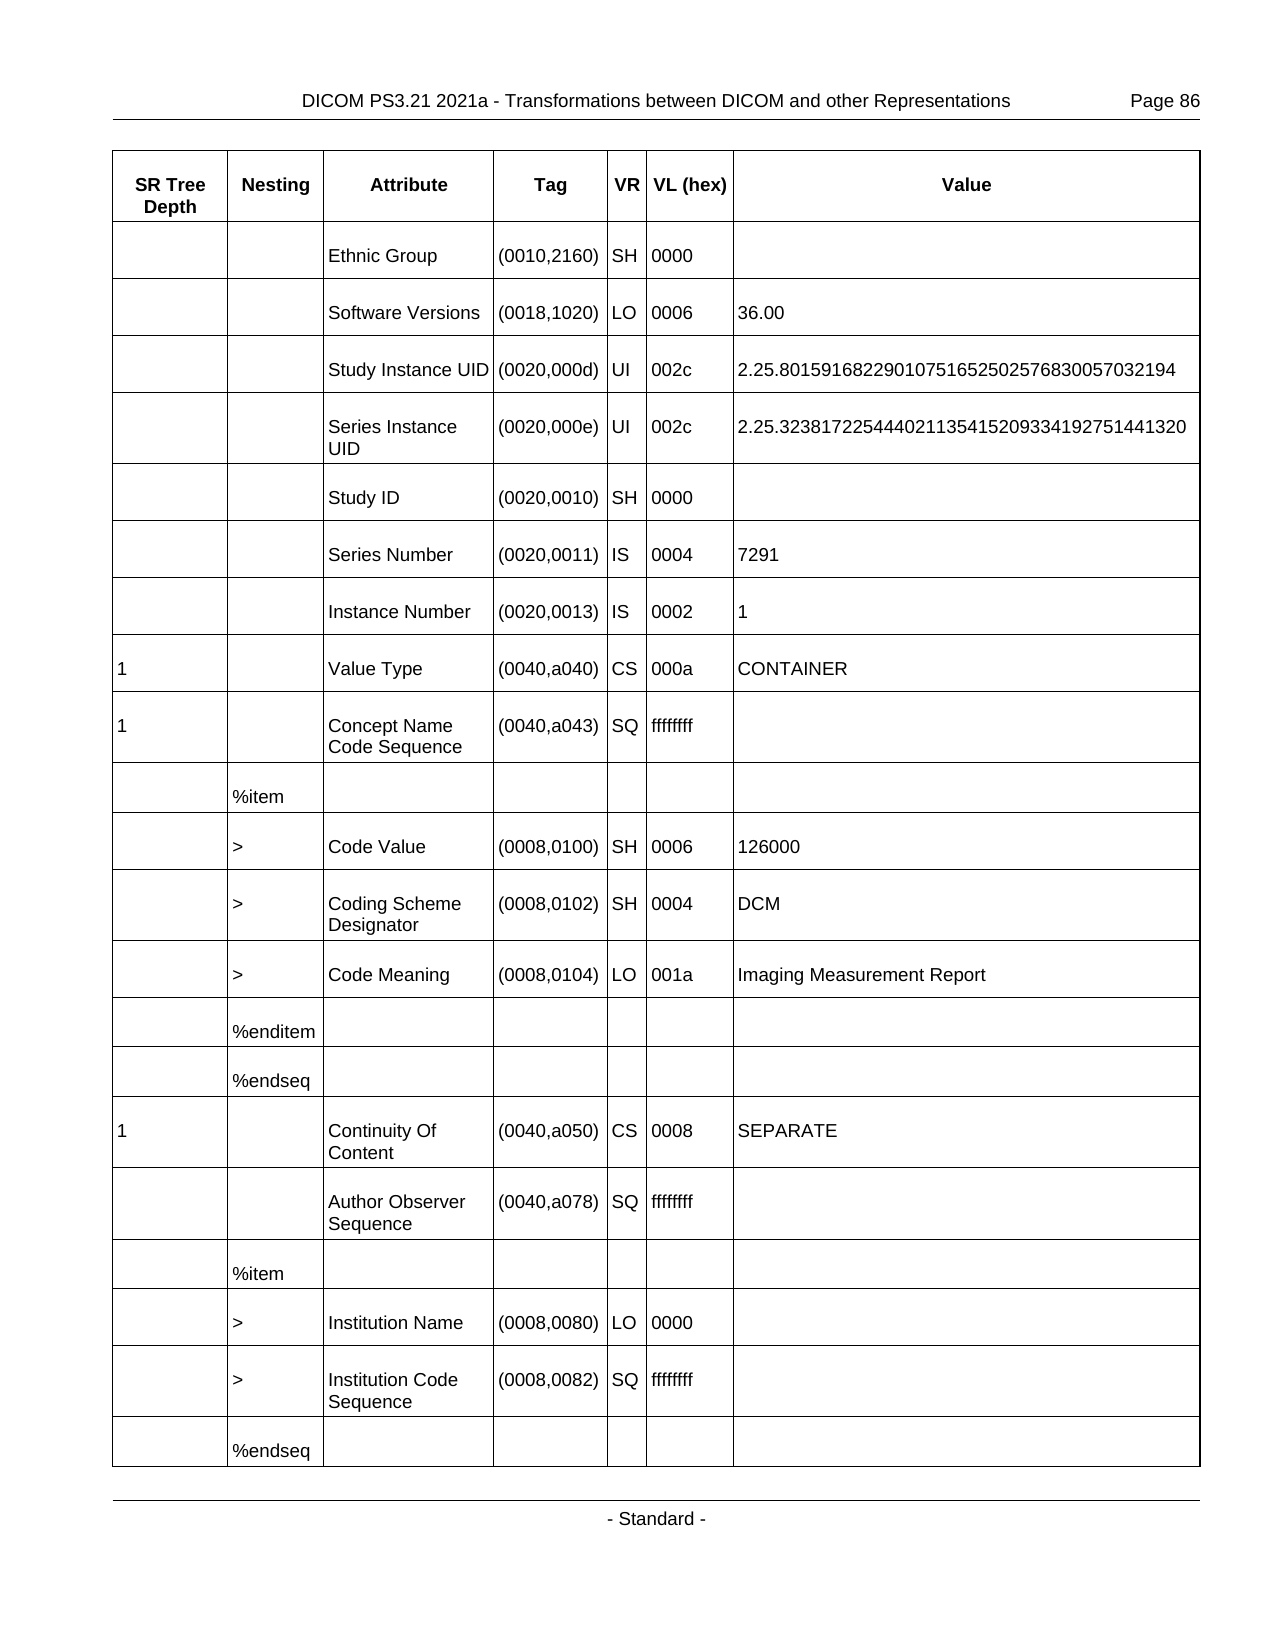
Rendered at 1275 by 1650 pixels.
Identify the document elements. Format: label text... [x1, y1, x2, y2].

table_cell (0020,000d) [494, 336, 607, 392]
table_cell > [228, 813, 323, 868]
table_cell (0020,000e) [494, 393, 607, 463]
table_cell 126000 [734, 813, 1199, 868]
table_cell [734, 1289, 1199, 1345]
table_cell (0018,1020) [494, 279, 607, 335]
table_cell [494, 763, 607, 812]
table_cell UI [608, 336, 646, 392]
table_cell Value Type [324, 635, 493, 691]
table_cell 0000 [647, 464, 733, 520]
table_cell [228, 1168, 323, 1238]
table_cell Continuity Of Content [324, 1097, 493, 1167]
table_cell [324, 763, 493, 812]
table_cell (0040,a043) [494, 692, 607, 762]
table_cell IS [608, 521, 646, 577]
table_cell CS [608, 1097, 646, 1167]
table_cell [228, 578, 323, 634]
table_cell > [228, 1346, 323, 1416]
table_cell 2.25.323817225444021135415209334192751441320 [734, 393, 1199, 463]
table_cell [647, 1417, 733, 1466]
table_header SR Tree Depth [113, 151, 227, 221]
table_cell Coding Scheme Designator [324, 870, 493, 940]
table_cell > [228, 1289, 323, 1345]
table_cell (0008,0102) [494, 870, 607, 940]
table_cell [734, 998, 1199, 1046]
table_cell 0006 [647, 279, 733, 335]
table_cell [113, 1047, 227, 1096]
table_cell (0008,0082) [494, 1346, 607, 1416]
table_cell 000a [647, 635, 733, 691]
table_cell [113, 464, 227, 520]
table_cell [734, 222, 1199, 278]
table_cell ffffffff [647, 1346, 733, 1416]
table_cell [113, 393, 227, 463]
table_cell ffffffff [647, 692, 733, 762]
table_cell [494, 1047, 607, 1096]
table_cell SH [608, 464, 646, 520]
table_cell 7291 [734, 521, 1199, 577]
table_cell [647, 1240, 733, 1288]
table_cell 001a [647, 941, 733, 997]
table_cell [494, 998, 607, 1046]
table_cell 002c [647, 393, 733, 463]
table_cell %enditem [228, 998, 323, 1046]
table_cell [647, 998, 733, 1046]
table_cell 002c [647, 336, 733, 392]
table_cell [228, 222, 323, 278]
table_cell 1 [734, 578, 1199, 634]
table_cell [734, 1240, 1199, 1288]
table_cell LO [608, 279, 646, 335]
table_cell (0008,0080) [494, 1289, 607, 1345]
table_cell (0040,a040) [494, 635, 607, 691]
table_cell [734, 763, 1199, 812]
table_cell (0020,0011) [494, 521, 607, 577]
table_cell (0020,0010) [494, 464, 607, 520]
table_cell LO [608, 941, 646, 997]
table_cell 0002 [647, 578, 733, 634]
table_cell [113, 336, 227, 392]
table_cell [734, 1168, 1199, 1238]
table_cell ffffffff [647, 1168, 733, 1238]
table_cell 0008 [647, 1097, 733, 1167]
table_header VL (hex) [647, 151, 733, 221]
table_cell 1 [113, 692, 227, 762]
table_cell [113, 941, 227, 997]
table_header Value [734, 151, 1199, 221]
table_cell [113, 1417, 227, 1466]
table_cell (0008,0104) [494, 941, 607, 997]
table_header Attribute [324, 151, 493, 221]
table_cell [113, 1346, 227, 1416]
table_cell [113, 521, 227, 577]
table_cell SH [608, 870, 646, 940]
table_cell Institution Code Sequence [324, 1346, 493, 1416]
table_cell (0040,a078) [494, 1168, 607, 1238]
table_cell [113, 813, 227, 868]
table_cell Study Instance UID [324, 336, 493, 392]
table_cell [228, 521, 323, 577]
table_cell Software Versions [324, 279, 493, 335]
table_cell [113, 279, 227, 335]
table_cell > [228, 941, 323, 997]
table_cell SQ [608, 1168, 646, 1238]
table_cell [113, 1168, 227, 1238]
table_cell [734, 1047, 1199, 1096]
table_cell SH [608, 222, 646, 278]
table_cell Series Number [324, 521, 493, 577]
table_cell [647, 763, 733, 812]
table_cell [608, 763, 646, 812]
table_cell Ethnic Group [324, 222, 493, 278]
table_cell [113, 998, 227, 1046]
table_cell IS [608, 578, 646, 634]
table_cell LO [608, 1289, 646, 1345]
table_cell %endseq [228, 1047, 323, 1096]
table_cell 1 [113, 1097, 227, 1167]
table_cell (0008,0100) [494, 813, 607, 868]
table_cell %item [228, 1240, 323, 1288]
table_cell [608, 998, 646, 1046]
table_cell [113, 222, 227, 278]
table_cell [228, 464, 323, 520]
table_cell Imaging Measurement Report [734, 941, 1199, 997]
table_cell Code Value [324, 813, 493, 868]
table_cell [228, 336, 323, 392]
table_header Tag [494, 151, 607, 221]
table_cell [494, 1417, 607, 1466]
table_cell [113, 1240, 227, 1288]
table_cell [113, 763, 227, 812]
table_cell [608, 1417, 646, 1466]
table_cell [608, 1047, 646, 1096]
table_cell > [228, 870, 323, 940]
table_cell 0000 [647, 1289, 733, 1345]
table_cell [324, 1417, 493, 1466]
table_cell [113, 1289, 227, 1345]
table_cell 2.25.80159168229010751652502576830057032194 [734, 336, 1199, 392]
table_cell [113, 870, 227, 940]
table_cell DCM [734, 870, 1199, 940]
table_cell [734, 692, 1199, 762]
table_cell [734, 1346, 1199, 1416]
table_cell [734, 464, 1199, 520]
table_cell 1 [113, 635, 227, 691]
table_cell [228, 692, 323, 762]
table_cell (0040,a050) [494, 1097, 607, 1167]
table_cell %item [228, 763, 323, 812]
table_cell [228, 393, 323, 463]
table_cell CONTAINER [734, 635, 1199, 691]
table_cell Instance Number [324, 578, 493, 634]
table_cell [228, 635, 323, 691]
table_cell Series Instance UID [324, 393, 493, 463]
table_cell Author Observer Sequence [324, 1168, 493, 1238]
table_cell Study ID [324, 464, 493, 520]
table_cell 36.00 [734, 279, 1199, 335]
table_cell SH [608, 813, 646, 868]
table_cell [228, 1097, 323, 1167]
table_cell %endseq [228, 1417, 323, 1466]
table_cell [734, 1417, 1199, 1466]
table_cell [324, 998, 493, 1046]
table_cell SQ [608, 692, 646, 762]
table_cell (0010,2160) [494, 222, 607, 278]
table_cell Concept Name Code Sequence [324, 692, 493, 762]
table_cell Code Meaning [324, 941, 493, 997]
table_cell CS [608, 635, 646, 691]
table_cell 0000 [647, 222, 733, 278]
table_cell SEPARATE [734, 1097, 1199, 1167]
table_header Nesting [228, 151, 323, 221]
table_cell [228, 279, 323, 335]
table_cell [608, 1240, 646, 1288]
table_cell Institution Name [324, 1289, 493, 1345]
table_cell [113, 578, 227, 634]
table_header VR [608, 151, 646, 221]
table_cell 0004 [647, 521, 733, 577]
table_cell SQ [608, 1346, 646, 1416]
table_cell [324, 1240, 493, 1288]
table_cell [324, 1047, 493, 1096]
table_cell 0004 [647, 870, 733, 940]
table_cell [494, 1240, 607, 1288]
table_cell (0020,0013) [494, 578, 607, 634]
table_cell 0006 [647, 813, 733, 868]
table_cell UI [608, 393, 646, 463]
table_cell [647, 1047, 733, 1096]
